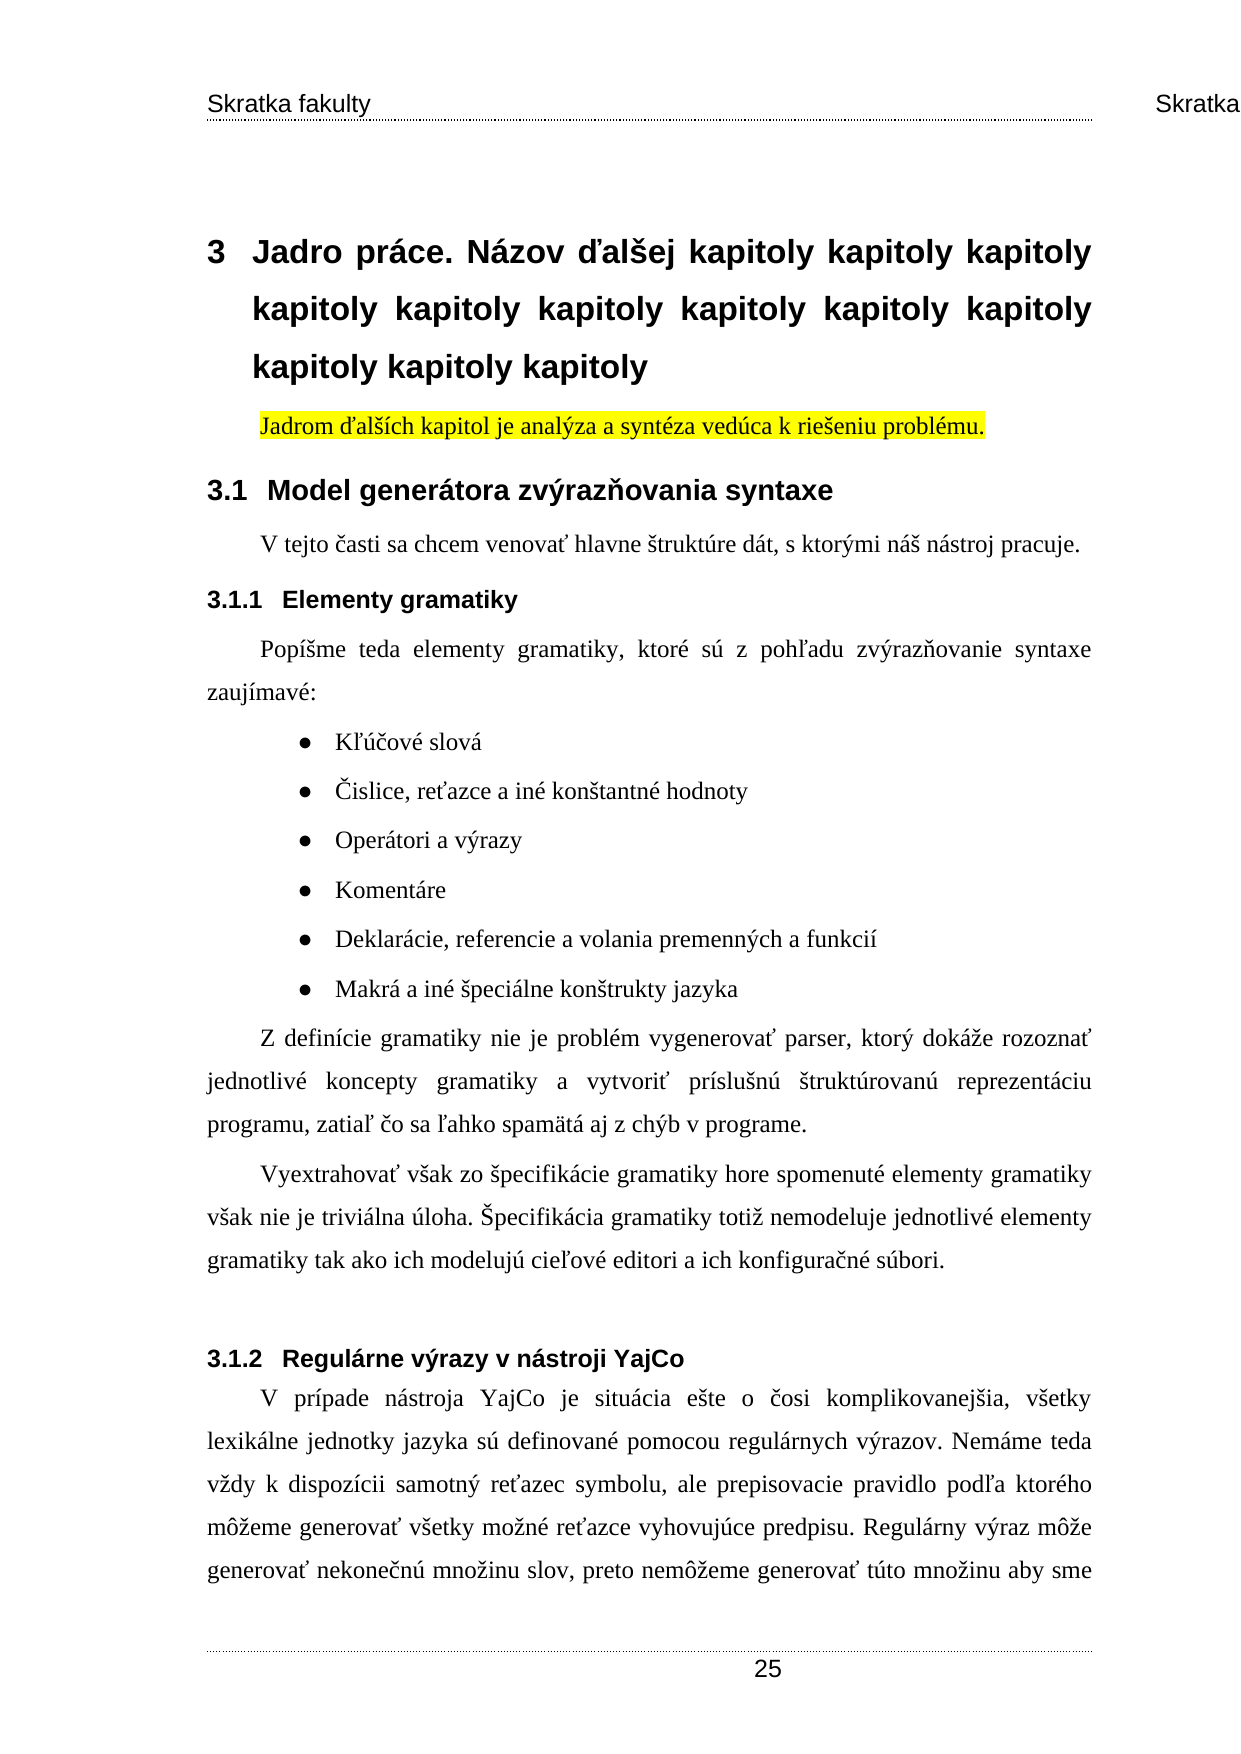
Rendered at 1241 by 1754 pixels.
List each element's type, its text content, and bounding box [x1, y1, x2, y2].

list Kľúčové slová [244, 727, 1092, 756]
text Popíšme teda elementy gramatiky, ktoré sú z pohľadu zvýrazňovanie syntaxe zaujímavé: [207, 634, 1092, 706]
list Model generátora zvýrazňovania syntaxe [207, 473, 1092, 506]
text Vyextrahovať však zo špecifikácie gramatiky hore spomenuté elementy gramatiky však nie je triviálna úloha. Špecifikácia gramatiky totiž nemodeluje jednotlivé elementy gramatiky tak ako ich modelujú cieľové editori a ich konfiguračné súbori. [207, 1159, 1092, 1274]
list Operátori a výrazy [244, 826, 1092, 854]
subtitle Regulárne výrazy v nástroji YajCo [207, 1344, 1092, 1372]
list Elementy gramatiky [207, 585, 1092, 614]
list Čislice, reťazce a iné konštantné hodnoty [244, 776, 1092, 805]
text V prípade nástroja YajCo je situácia ešte o čosi komplikovanejšia, všetky lexikálne jednotky jazyka sú definované pomocou regulárnych výrazov. Nemáme teda vždy k dispozícii samotný reťazec symbolu, ale prepisovacie pravidlo podľa ktorého môžeme generovať všetky možné reťazce vyhovujúce predpisu. Regulárny výraz môže generovať nekonečnú množinu slov, preto nemôžeme generovať túto množinu aby sme [207, 1383, 1092, 1584]
text V tejto časti sa chcem venovať hlavne štruktúre dát, s ktorými náš nástroj pracuje. [207, 529, 1092, 558]
list Deklarácie, referencie a volania premenných a funkcií [244, 924, 1092, 953]
list Komentáre [244, 875, 1092, 904]
list Makrá a iné špeciálne konštrukty jazyka [244, 974, 1092, 1002]
text Jadrom ďalších kapitol je analýza a syntéza vedúca k riešeniu problému. [207, 411, 1092, 439]
list Jadro práce. Názov ďalšej kapitoly kapitoly kapitoly kapitoly kapitoly kapitoly kapitoly kapitoly kapitoly kapitoly kapitoly kapitoly [207, 232, 1092, 385]
text Z definície gramatiky nie je problém vygenerovať parser, ktorý dokáže rozoznať jednotlivé koncepty gramatiky a vytvoriť príslušnú štruktúrovanú reprezentáciu programu, zatiaľ čo sa ľahko spamätá aj z chýb v programe. [207, 1023, 1092, 1138]
